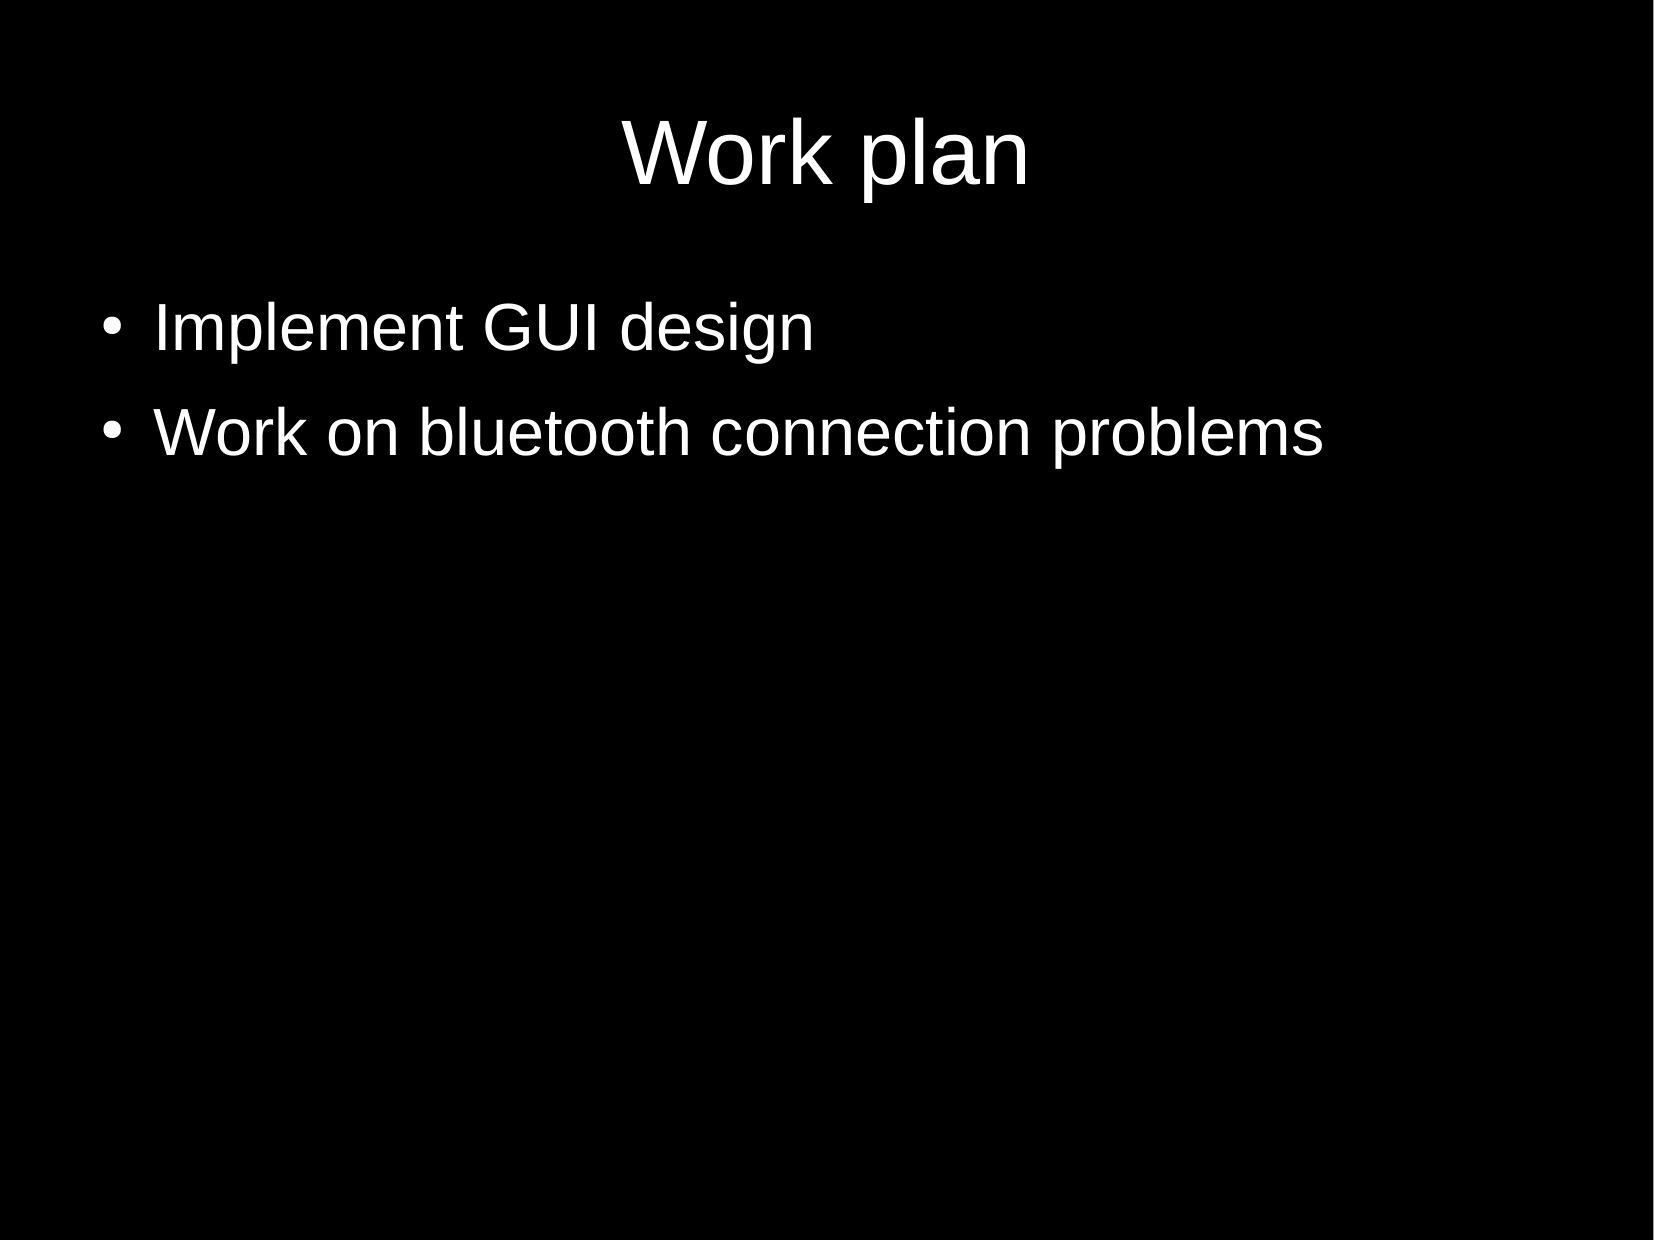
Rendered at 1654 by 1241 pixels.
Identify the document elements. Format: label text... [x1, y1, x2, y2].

list Implement GUI design Work on bluetooth connection problems [82, 290, 1571, 1109]
title Work plan [82, 49, 1571, 257]
